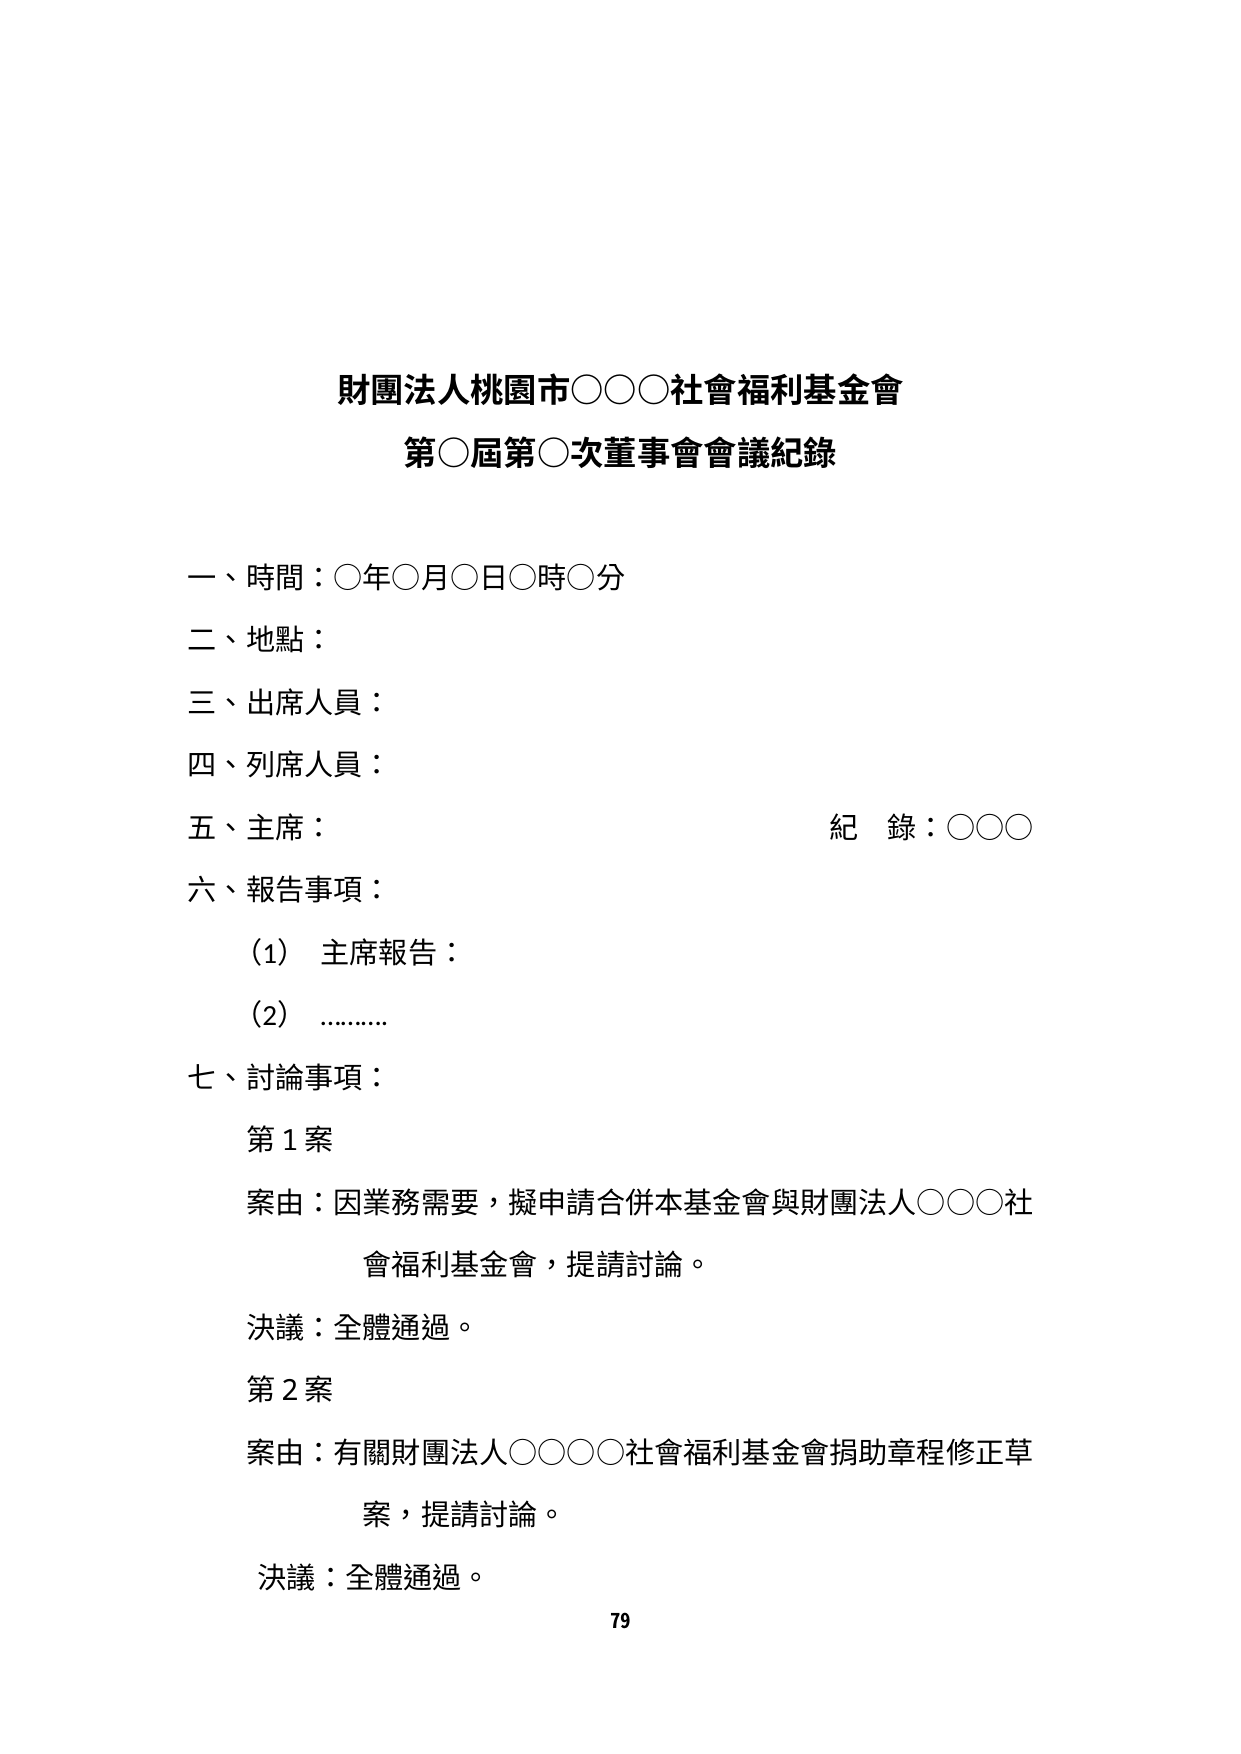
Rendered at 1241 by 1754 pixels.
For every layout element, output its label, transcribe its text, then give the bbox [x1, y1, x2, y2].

text 案由：因業務需要，擬申請合併本基金會與財團法人○○○社 [187, 1159, 1053, 1221]
text 四、列席人員： [187, 721, 1053, 784]
text 決議：全體通過。 [187, 1534, 1053, 1596]
list 主席報告： [233, 909, 1053, 971]
text 財團法人桃園市○○○社會福利基金會 [187, 346, 1053, 409]
text 案由：有關財團法人○○○○社會福利基金會捐助章程修正草 [187, 1409, 1053, 1471]
text 六、報告事項： [187, 846, 1053, 909]
text 一、時間：○年○月○日○時○分 [187, 534, 1053, 596]
text 第1案 [187, 1096, 1053, 1159]
text 第2案 [187, 1346, 1053, 1409]
text 七、討論事項： [187, 1034, 1053, 1096]
text 第○屆第○次董事會會議紀錄 [187, 409, 1053, 471]
text 決議：全體通過。 [187, 1284, 1053, 1346]
text 二、地點： [187, 596, 1053, 659]
text 會福利基金會，提請討論。 [187, 1221, 1053, 1284]
text 五、主席： 紀 錄：○○○ [187, 784, 1053, 846]
text 三、出席人員： [187, 659, 1053, 721]
list ………. [233, 971, 1053, 1034]
text 案，提請討論。 [187, 1471, 1053, 1534]
